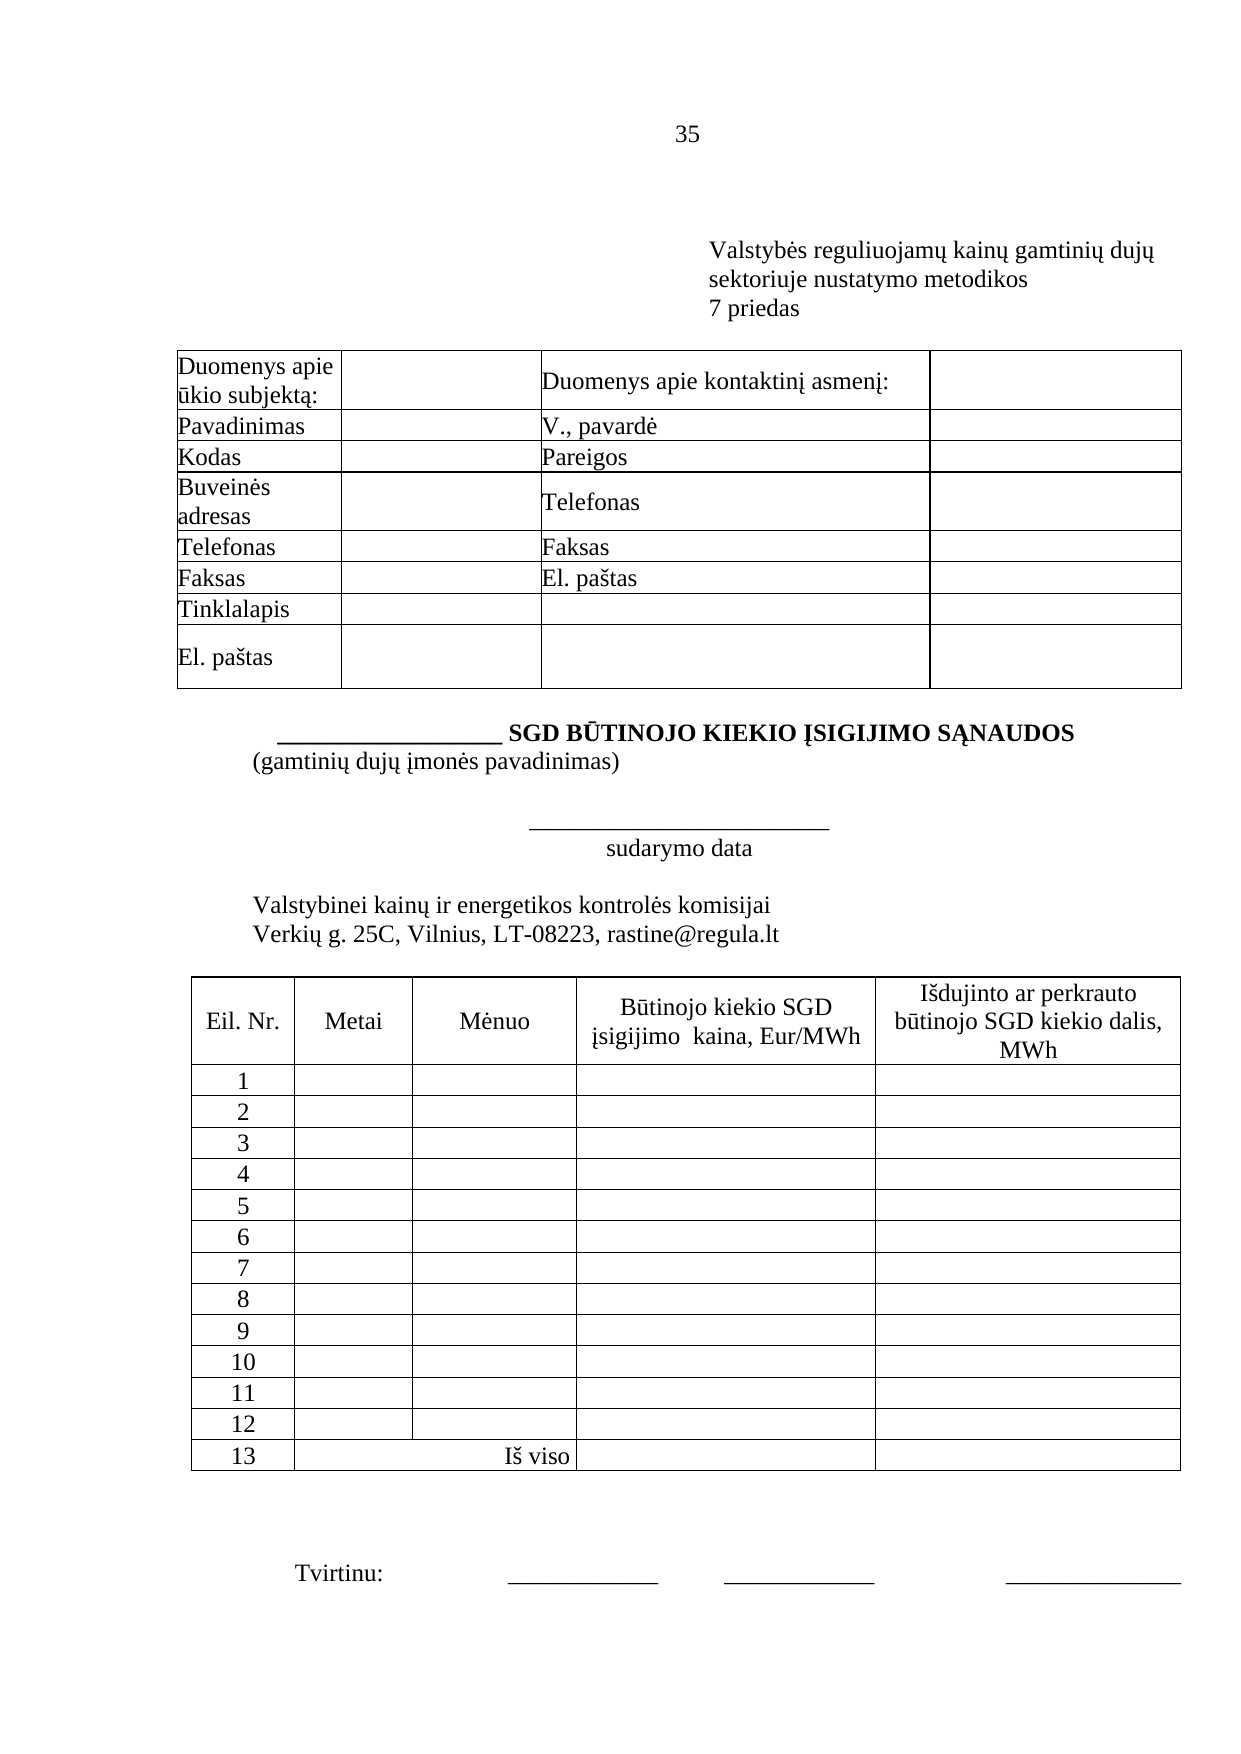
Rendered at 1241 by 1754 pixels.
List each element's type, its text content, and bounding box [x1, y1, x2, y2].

table_cell [342, 441, 541, 471]
table_cell V., pavardė [542, 410, 929, 440]
table_cell Pavadinimas [178, 410, 341, 440]
text (gamtinių dujų įmonės pavadinimas) [177, 746, 1181, 775]
text __________________ SGD būtinojo kiekio įsigijimo sąnaudos [177, 718, 1181, 746]
table_cell [577, 1440, 875, 1470]
table_cell [413, 1346, 576, 1377]
table_cell [295, 1065, 412, 1095]
table_cell [295, 1284, 412, 1314]
table_cell 7 [192, 1253, 294, 1283]
table_cell [931, 410, 1181, 440]
table_cell Telefonas [542, 473, 929, 530]
table_cell [295, 1409, 412, 1439]
table_cell Telefonas [178, 531, 341, 561]
table_cell [295, 1253, 412, 1283]
table_header Būtinojo kiekio SGD įsigijimo kaina, Eur/MWh [577, 978, 875, 1064]
table_cell [413, 1221, 576, 1252]
table_cell [577, 1128, 875, 1158]
table_cell [931, 473, 1181, 530]
table_cell Faksas [542, 531, 929, 561]
table_cell El. paštas [542, 562, 929, 592]
text [660, 111, 797, 157]
table_header Duomenys apie ūkio subjektą: [178, 351, 341, 409]
table_cell Pareigos [542, 441, 929, 471]
table_cell [342, 625, 541, 688]
table_header [342, 351, 541, 409]
table_cell [876, 1346, 1180, 1377]
table_cell [876, 1409, 1180, 1439]
table_cell 12 [192, 1409, 294, 1439]
table_header Eil. Nr. [192, 978, 294, 1064]
table_cell 1 [192, 1065, 294, 1095]
table_cell [413, 1065, 576, 1095]
table_cell [413, 1315, 576, 1345]
table_header Mėnuo [413, 978, 576, 1064]
table_cell [931, 594, 1181, 624]
table_header Duomenys apie kontaktinį asmenį: [542, 351, 929, 409]
table_cell [191, 1471, 294, 1586]
table_cell [876, 1378, 1180, 1408]
table_cell [577, 1096, 875, 1127]
table_cell [413, 1409, 576, 1439]
table_cell [876, 1440, 1180, 1470]
table_cell [876, 1128, 1180, 1158]
table_cell [342, 562, 541, 592]
table_cell 9 [192, 1315, 294, 1345]
table_cell [931, 562, 1181, 592]
table_cell [931, 625, 1181, 688]
table_header Metai [295, 978, 412, 1064]
table_cell Faksas [178, 562, 341, 592]
table_cell Iš viso [295, 1440, 576, 1470]
table_cell 11 [192, 1378, 294, 1408]
table_cell 8 [192, 1284, 294, 1314]
text Verkių g. 25C, Vilnius, LT-08223, rastine@regula.lt [177, 919, 1181, 948]
table_cell [342, 531, 541, 561]
table_cell 2 [192, 1096, 294, 1127]
table_cell [931, 441, 1181, 471]
table_cell [577, 1065, 875, 1095]
table_header [931, 351, 1181, 409]
table_cell [876, 1253, 1180, 1283]
table_cell [876, 1159, 1180, 1189]
table_cell ____________ [679, 1471, 919, 1586]
table_cell [295, 1159, 412, 1189]
table_cell [577, 1284, 875, 1314]
table_cell 5 [192, 1190, 294, 1220]
table_cell Tinklalapis [178, 594, 341, 624]
table_cell [876, 1096, 1180, 1127]
table_cell ______________ [920, 1471, 1181, 1586]
text 7 priedas [709, 293, 1181, 322]
table_cell [295, 1221, 412, 1252]
table_cell Kodas [178, 441, 341, 471]
table_cell [577, 1378, 875, 1408]
text sudarymo data [177, 833, 1181, 861]
table_cell [542, 594, 929, 624]
table_cell [413, 1159, 576, 1189]
table_cell [295, 1346, 412, 1377]
table_cell [295, 1128, 412, 1158]
table_cell [542, 625, 929, 688]
table_cell [577, 1409, 875, 1439]
table_cell [876, 1221, 1180, 1252]
table_cell [295, 1096, 412, 1127]
text Valstybinei kainų ir energetikos kontrolės komisijai [177, 890, 1181, 919]
table_cell 10 [192, 1346, 294, 1377]
text ________________________ [177, 804, 1181, 833]
table_cell 6 [192, 1221, 294, 1252]
text Valstybės reguliuojamų kainų gamtinių dujų sektoriuje nustatymo metodikos [709, 235, 1181, 293]
table_cell [342, 594, 541, 624]
table_cell [577, 1346, 875, 1377]
table_cell [295, 1315, 412, 1345]
table_cell 13 [192, 1440, 294, 1470]
table_cell 3 [192, 1128, 294, 1158]
table_cell [413, 1190, 576, 1220]
table_header Išdujinto ar perkrauto būtinojo SGD kiekio dalis, MWh [876, 978, 1180, 1064]
table_cell [876, 1284, 1180, 1314]
table_cell [342, 410, 541, 440]
table_cell [931, 531, 1181, 561]
table_cell [876, 1065, 1180, 1095]
table_cell [577, 1190, 875, 1220]
table_cell [876, 1315, 1180, 1345]
text 35 [675, 119, 782, 148]
table_cell [413, 1096, 576, 1127]
table_cell Tvirtinu: [295, 1471, 487, 1586]
table_cell [413, 1253, 576, 1283]
table_cell [577, 1159, 875, 1189]
table_cell [413, 1128, 576, 1158]
table_cell [577, 1221, 875, 1252]
table_cell 4 [192, 1159, 294, 1189]
table_cell [413, 1284, 576, 1314]
table_cell [577, 1315, 875, 1345]
table_cell [577, 1253, 875, 1283]
table_cell [413, 1378, 576, 1408]
table_cell [876, 1190, 1180, 1220]
table_cell Buveinės adresas [178, 473, 341, 530]
table_cell [342, 473, 541, 530]
table_cell [295, 1378, 412, 1408]
table_cell [295, 1190, 412, 1220]
table_cell ____________ [487, 1471, 679, 1586]
table_cell El. paštas [178, 625, 341, 688]
